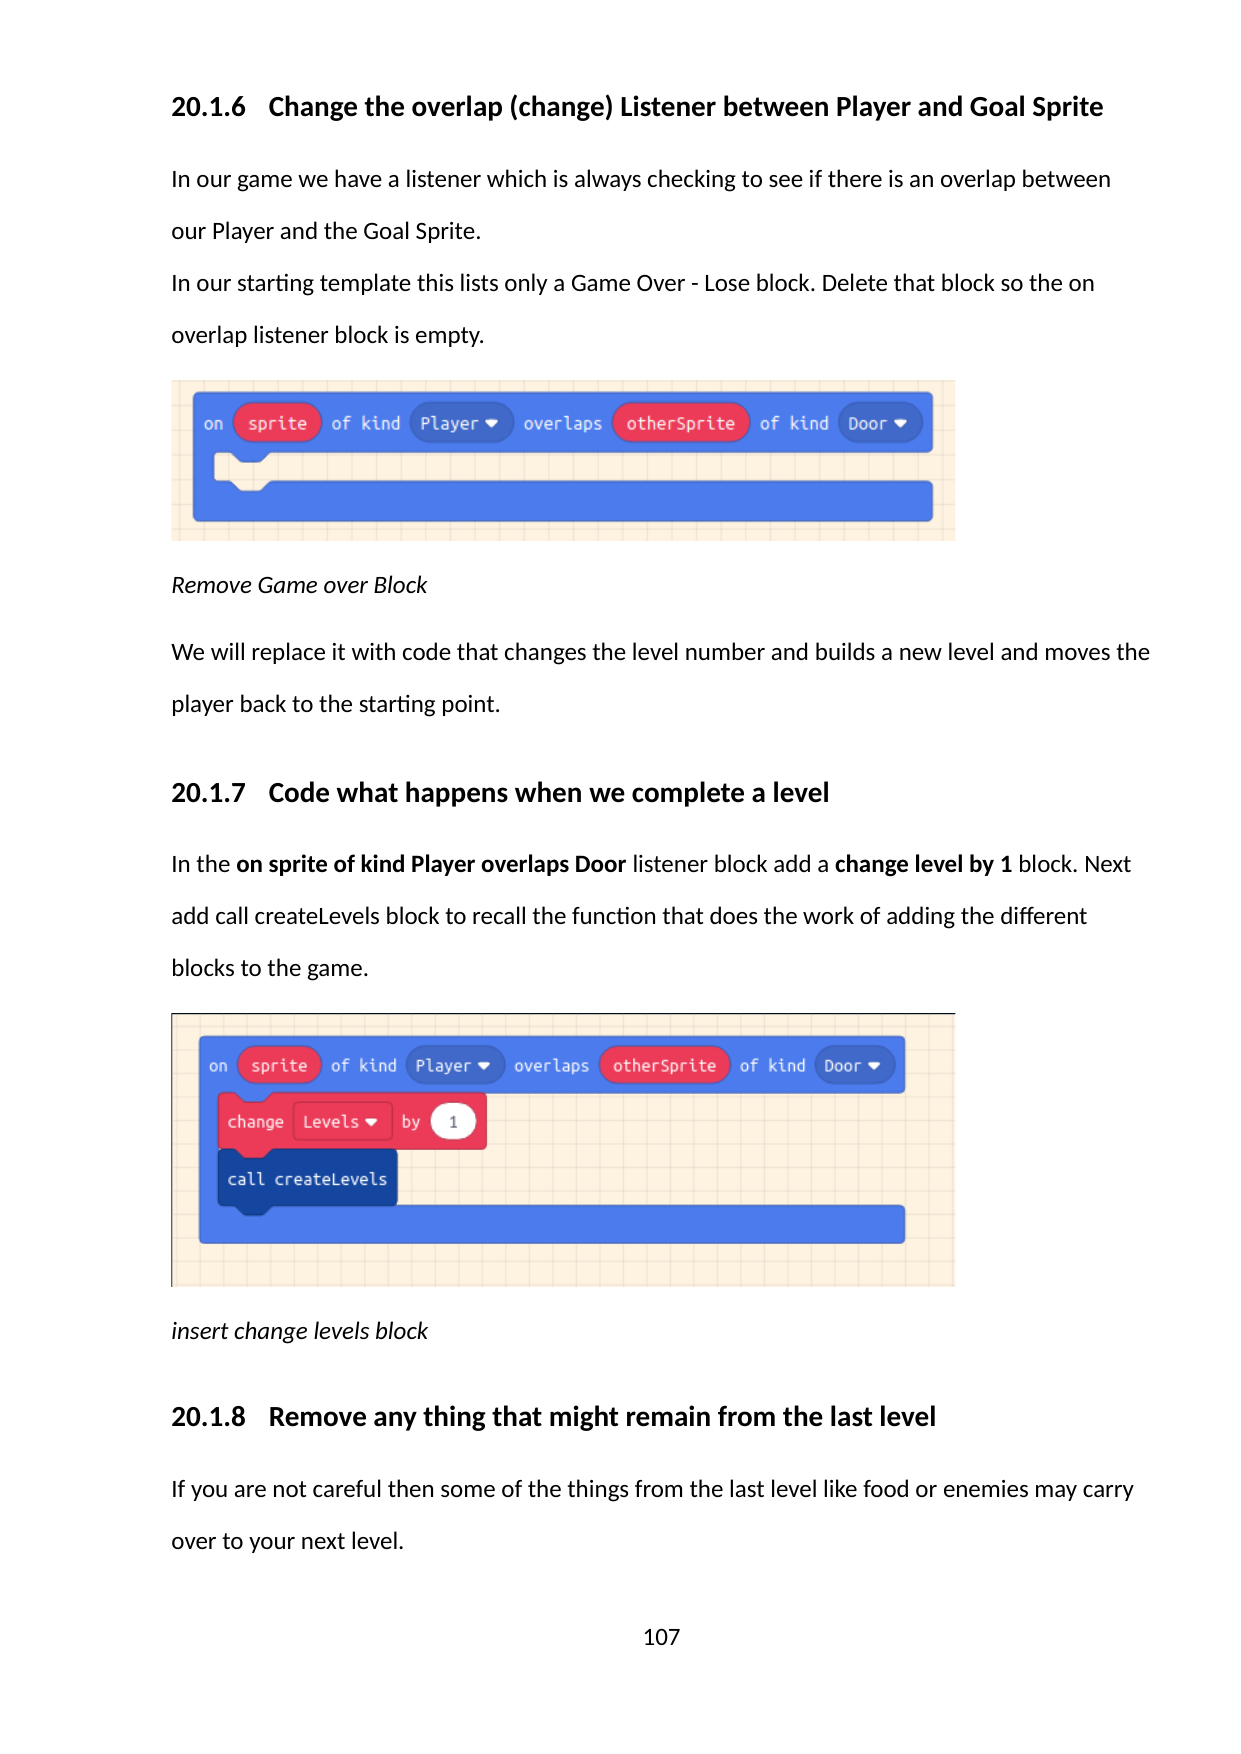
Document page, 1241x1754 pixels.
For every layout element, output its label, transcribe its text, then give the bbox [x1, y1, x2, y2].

text If you are not careful then some of the things from the last level like food or enemies may carry over to your next level. [171, 1473, 1152, 1555]
text We will replace it with code that changes the level number and builds a new level and moves the player back to the starting point. [171, 636, 1152, 718]
text In the on sprite of kind Player overlaps Door listener block add a change level by 1 block. Next add call createLevels block to recall the function that does the work of adding the different blocks to the game. [171, 848, 1152, 983]
text insert change levels block [171, 1315, 1152, 1345]
text In our game we have a listener which is always checking to see if there is an overlap between our Player and the Goal Sprite. In our starting template this lists only a Game Over - Lose block. Delete that block so the on overlap listener block is empty. [171, 163, 1152, 349]
subtitle Code what happens when we complete a level [171, 774, 1152, 809]
picture [171, 380, 956, 541]
text Remove Game over Block [171, 569, 1152, 599]
subtitle Change the overlap (change) Listener between Player and Goal Sprite [171, 88, 1152, 124]
picture [171, 1013, 956, 1287]
subtitle Remove any thing that might remain from the last level [171, 1398, 1152, 1434]
